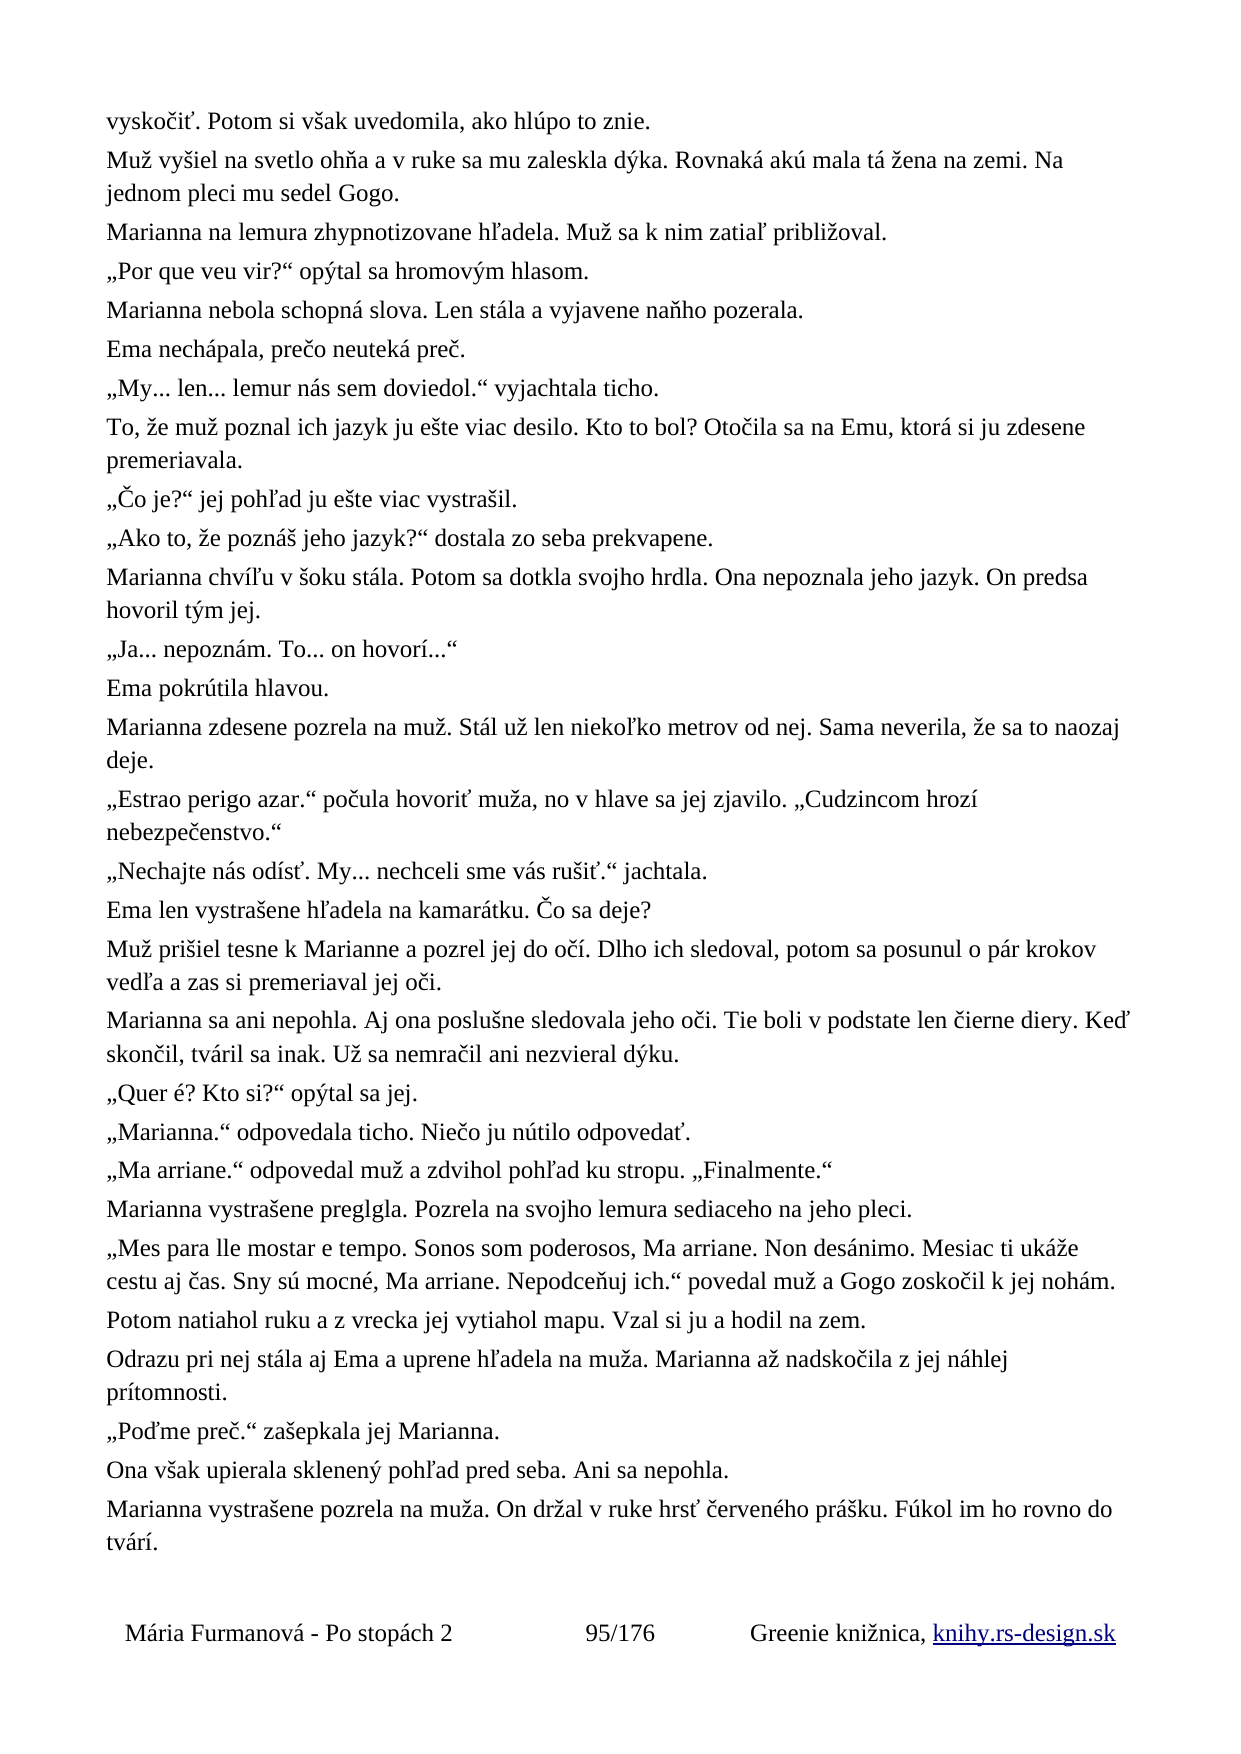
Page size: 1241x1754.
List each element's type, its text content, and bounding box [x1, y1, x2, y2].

text Marianna zdesene pozrela na muž. Stál už len niekoľko metrov od nej. Sama neverila, že sa to naozaj deje. [106, 712, 1134, 773]
text „Ma arriane.“ odpovedal muž a zdvihol pohľad ku stropu. „Finalmente.“ [106, 1156, 1134, 1184]
text Potom natiahol ruku a z vrecka jej vytiahol mapu. Vzal si ju a hodil na zem. [106, 1305, 1134, 1334]
text „Por que veu vir?“ opýtal sa hromovým hlasom. [106, 256, 1134, 285]
text „Ja... nepoznám. To... on hovorí...“ [106, 634, 1134, 663]
text „Čo je?“ jej pohľad ju ešte viac vystrašil. [106, 484, 1134, 513]
text Marianna na lemura zhypnotizovane hľadela. Muž sa k nim zatiaľ približoval. [106, 217, 1134, 246]
text Marianna chvíľu v šoku stála. Potom sa dotkla svojho hrdla. Ona nepoznala jeho jazyk. On predsa hovoril tým jej. [106, 562, 1134, 624]
text „Estrao perigo azar.“ počula hovoriť muža, no v hlave sa jej zjavilo. „Cudzincom hrozí nebezpečenstvo.“ [106, 784, 1134, 846]
text To, že muž poznal ich jazyk ju ešte viac desilo. Kto to bol? Otočila sa na Emu, ktorá si ju zdesene premeriavala. [106, 412, 1134, 474]
text Ema len vystrašene hľadela na kamarátku. Čo sa deje? [106, 895, 1134, 923]
text Muž vyšiel na svetlo ohňa a v ruke sa mu zaleskla dýka. Rovnaká akú mala tá žena na zemi. Na jednom pleci mu sedel Gogo. [106, 145, 1134, 207]
text Ema nechápala, prečo neuteká preč. [106, 334, 1134, 363]
text Muž prišiel tesne k Marianne a pozrel jej do očí. Dlho ich sledoval, potom sa posunul o pár krokov vedľa a zas si premeriaval jej oči. [106, 934, 1134, 995]
text Marianna vystrašene preglgla. Pozrela na svojho lemura sediaceho na jeho pleci. [106, 1194, 1134, 1223]
text vyskočiť. Potom si však uvedomila, ako hlúpo to znie. [106, 106, 1134, 135]
text „Poďme preč.“ zašepkala jej Marianna. [106, 1416, 1134, 1445]
text „Nechajte nás odísť. My... nechceli sme vás rušiť.“ jachtala. [106, 856, 1134, 884]
text „Mes para lle mostar e tempo. Sonos som poderosos, Ma arriane. Non desánimo. Mesiac ti ukáže cestu aj čas. Sny sú mocné, Ma arriane. Nepodceňuj ich.“ povedal muž a Gogo zoskočil k jej nohám. [106, 1233, 1134, 1295]
text „Quer é? Kto si?“ opýtal sa jej. [106, 1078, 1134, 1106]
text Ema pokrútila hlavou. [106, 673, 1134, 702]
text Marianna sa ani nepohla. Aj ona poslušne sledovala jeho oči. Tie boli v podstate len čierne diery. Keď skončil, tváril sa inak. Už sa nemračil ani nezvieral dýku. [106, 1006, 1134, 1067]
text Odrazu pri nej stála aj Ema a uprene hľadela na muža. Marianna až nadskočila z jej náhlej prítomnosti. [106, 1344, 1134, 1406]
text „Ako to, že poznáš jeho jazyk?“ dostala zo seba prekvapene. [106, 523, 1134, 552]
text Ona však upierala sklenený pohľad pred seba. Ani sa nepohla. [106, 1455, 1134, 1484]
text „My... len... lemur nás sem doviedol.“ vyjachtala ticho. [106, 373, 1134, 402]
text Marianna nebola schopná slova. Len stála a vyjavene naňho pozerala. [106, 295, 1134, 324]
text „Marianna.“ odpovedala ticho. Niečo ju nútilo odpovedať. [106, 1117, 1134, 1145]
text Marianna vystrašene pozrela na muža. On držal v ruke hrsť červeného prášku. Fúkol im ho rovno do tvárí. [106, 1494, 1134, 1556]
